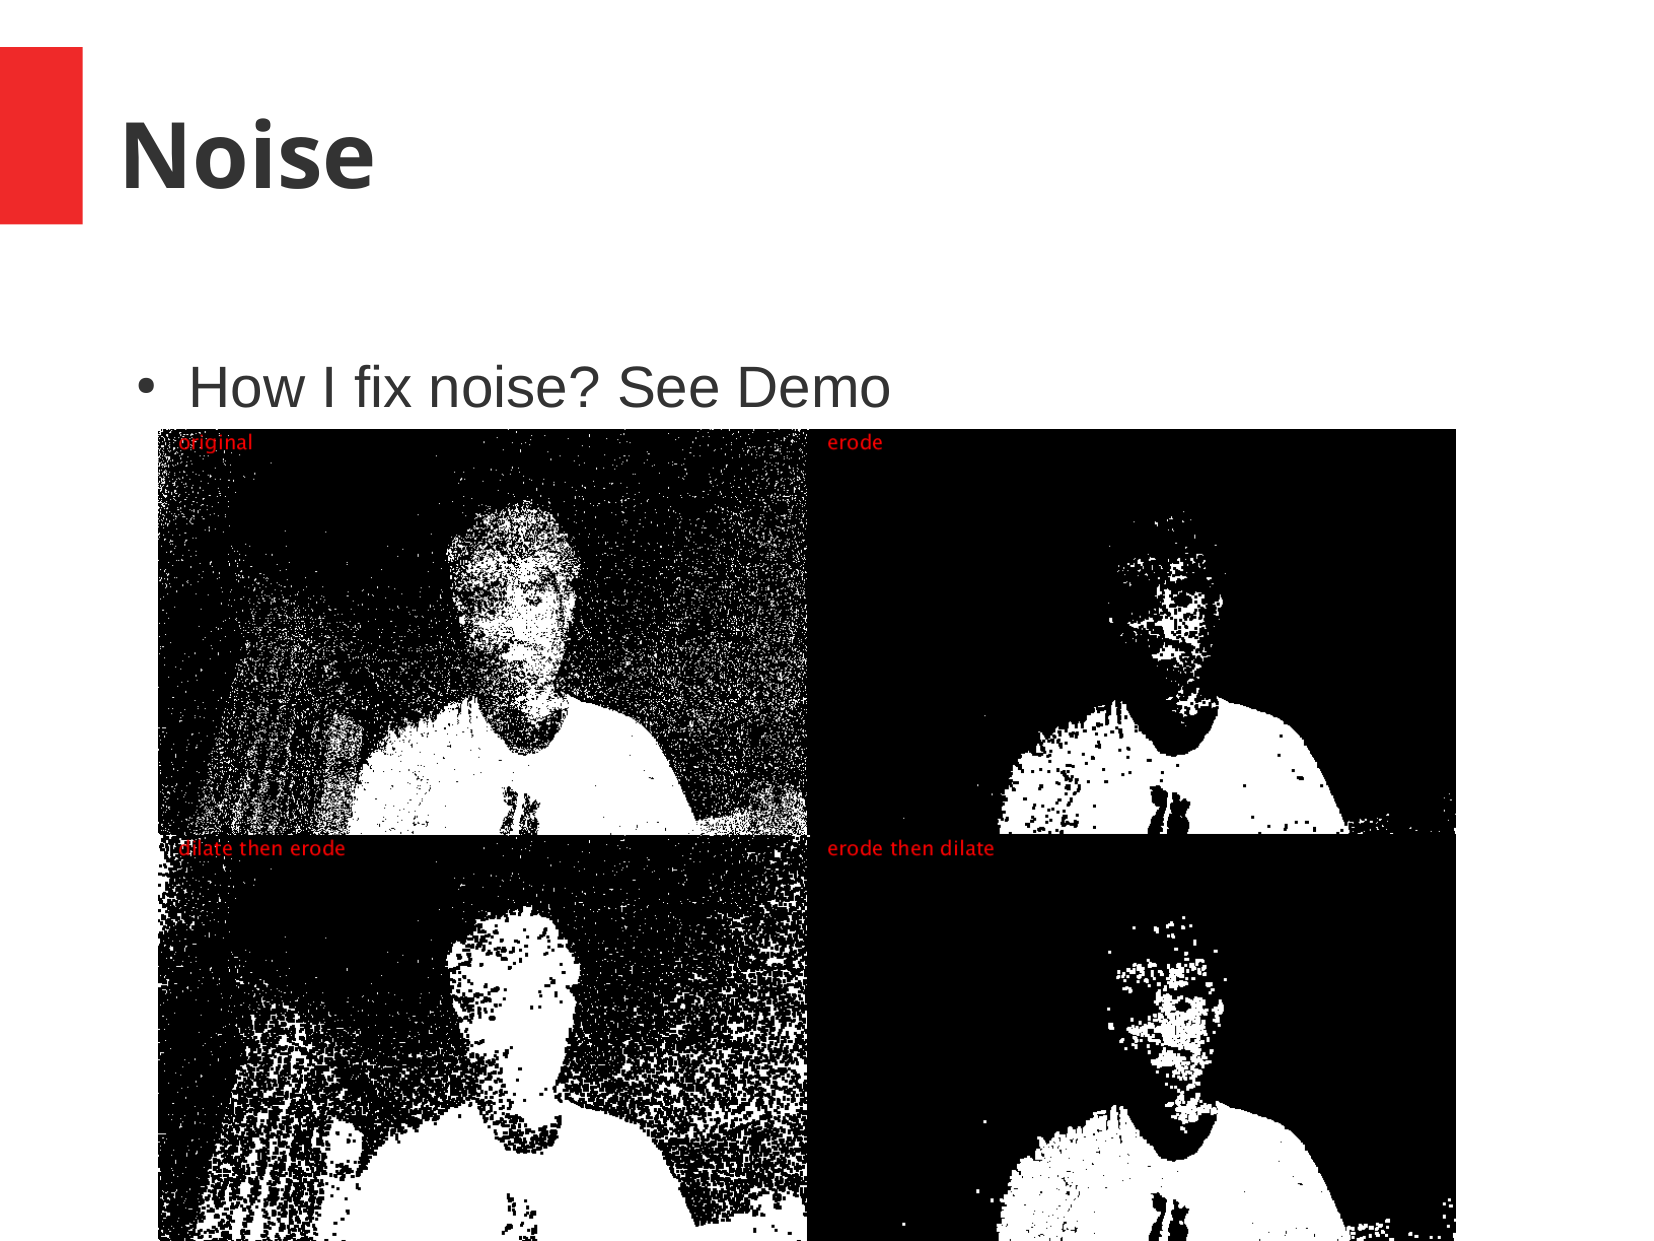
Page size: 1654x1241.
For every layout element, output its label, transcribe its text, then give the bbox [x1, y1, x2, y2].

title Noise [118, 49, 1571, 257]
picture [158, 429, 1456, 1241]
list How I fix noise? See Demo [118, 354, 1536, 1074]
